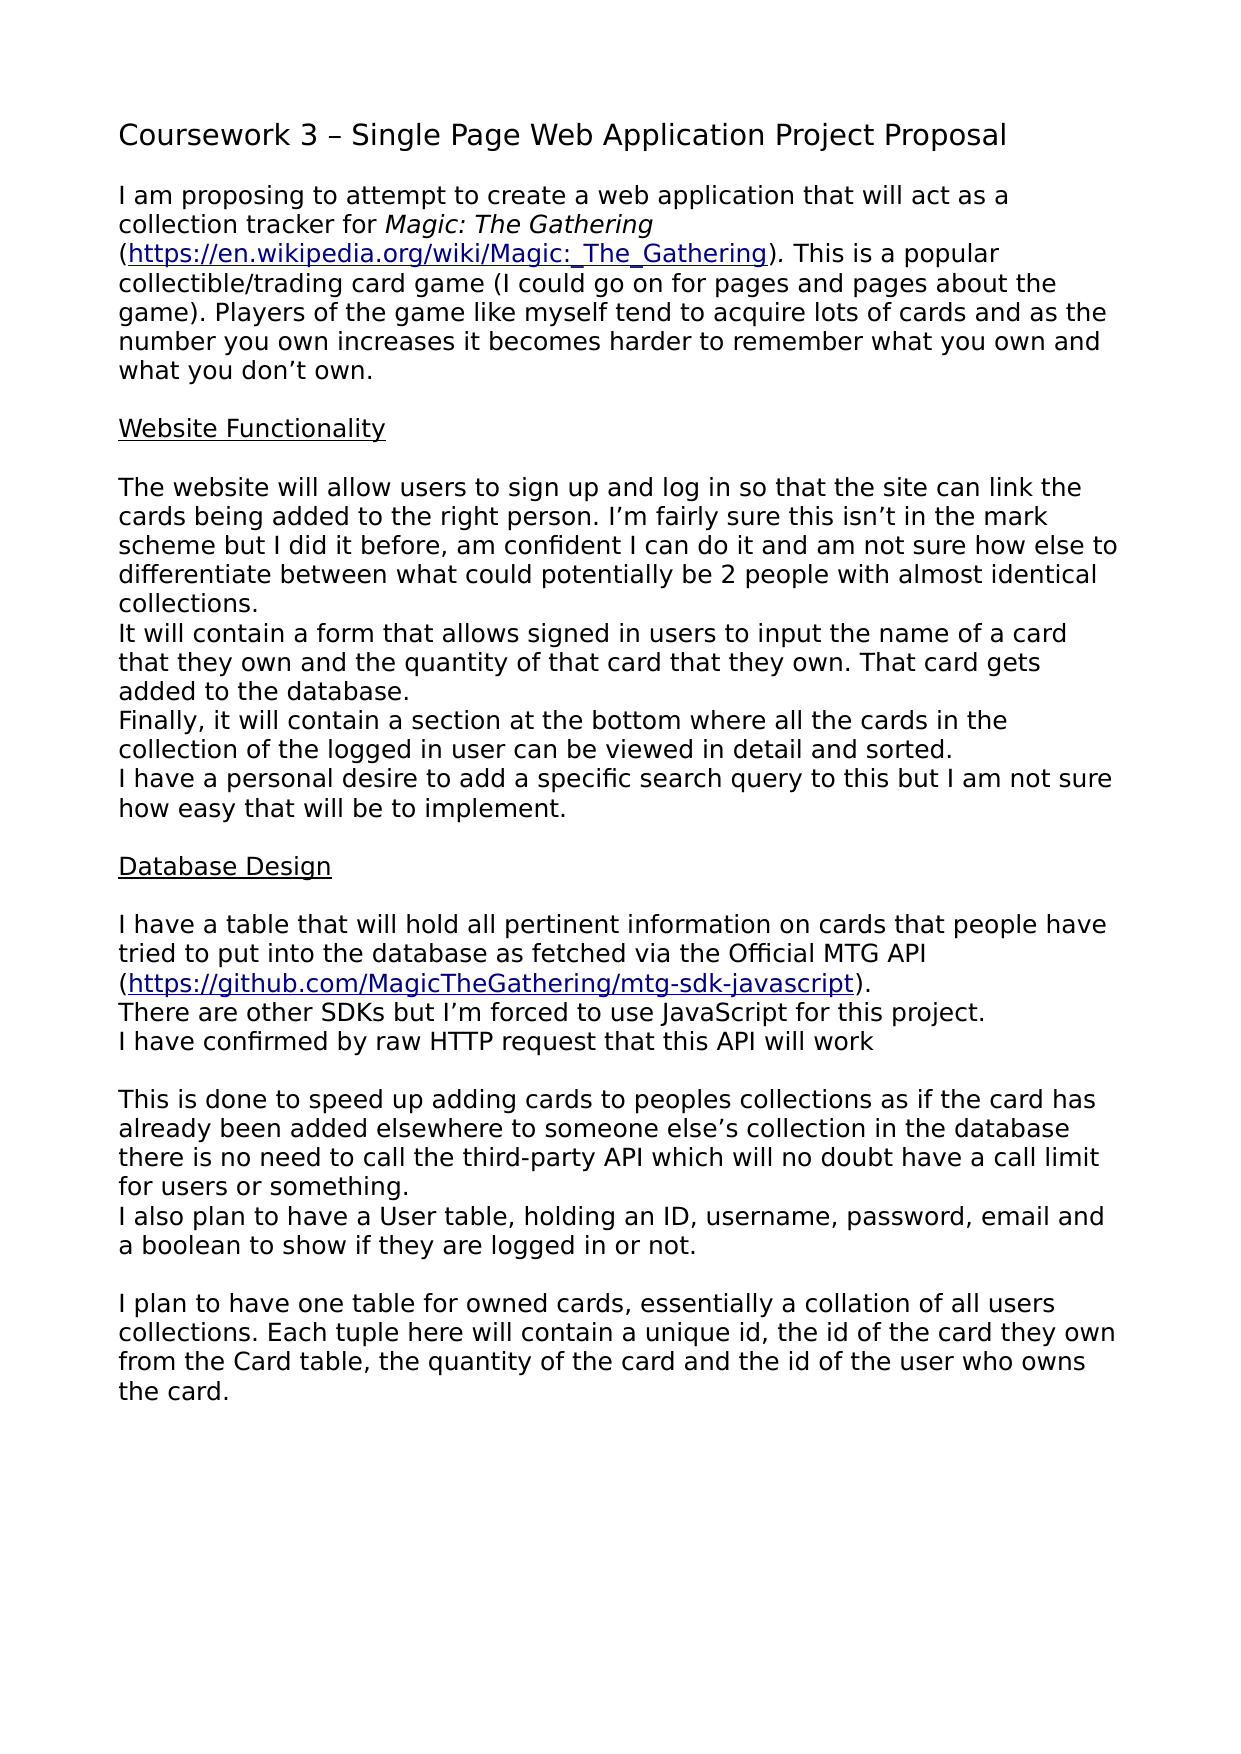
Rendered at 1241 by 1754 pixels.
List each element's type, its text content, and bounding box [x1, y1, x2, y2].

text I plan to have one table for owned cards, essentially a collation of all users collections. Each tuple here will contain a unique id, the id of the card they own from the Card table, the quantity of the card and the id of the user who owns the card. [118, 1289, 1122, 1406]
text Website Functionality [118, 414, 1122, 444]
text I have a personal desire to add a specific search query to this but I am not sure how easy that will be to implement. [118, 764, 1122, 823]
text Coursework 3 – Single Page Web Application Project Proposal [118, 118, 1122, 152]
text I also plan to have a User table, holding an ID, username, password, email and a boolean to show if they are logged in or not. [118, 1202, 1122, 1260]
text There are other SDKs but I’m forced to use JavaScript for this project. [118, 998, 1122, 1027]
text Finally, it will contain a section at the bottom where all the cards in the collection of the logged in user can be viewed in detail and sorted. [118, 706, 1122, 764]
text This is done to speed up adding cards to peoples collections as if the card has already been added elsewhere to someone else’s collection in the database there is no need to call the third-party API which will no doubt have a call limit for users or something. [118, 1085, 1122, 1202]
text Database Design [118, 852, 1122, 881]
text I am proposing to attempt to create a web application that will act as a collection tracker for Magic: The Gathering (https://en.wikipedia.org/wiki/Magic:_The_Gathering). This is a popular collectible/trading card game (I could go on for pages and pages about the game). Players of the game like myself tend to acquire lots of cards and as the number you own increases it becomes harder to remember what you own and what you don’t own. [118, 181, 1122, 385]
text I have a table that will hold all pertinent information on cards that people have tried to put into the database as fetched via the Official MTG API (https://github.com/MagicTheGathering/mtg-sdk-javascript). [118, 910, 1122, 998]
text The website will allow users to sign up and log in so that the site can link the cards being added to the right person. I’m fairly sure this isn’t in the mark scheme but I did it before, am confident I can do it and am not sure how else to differentiate between what could potentially be 2 people with almost identical collections. [118, 473, 1122, 619]
text I have confirmed by raw HTTP request that this API will work [118, 1027, 1122, 1056]
text It will contain a form that allows signed in users to input the name of a card that they own and the quantity of that card that they own. That card gets added to the database. [118, 619, 1122, 706]
